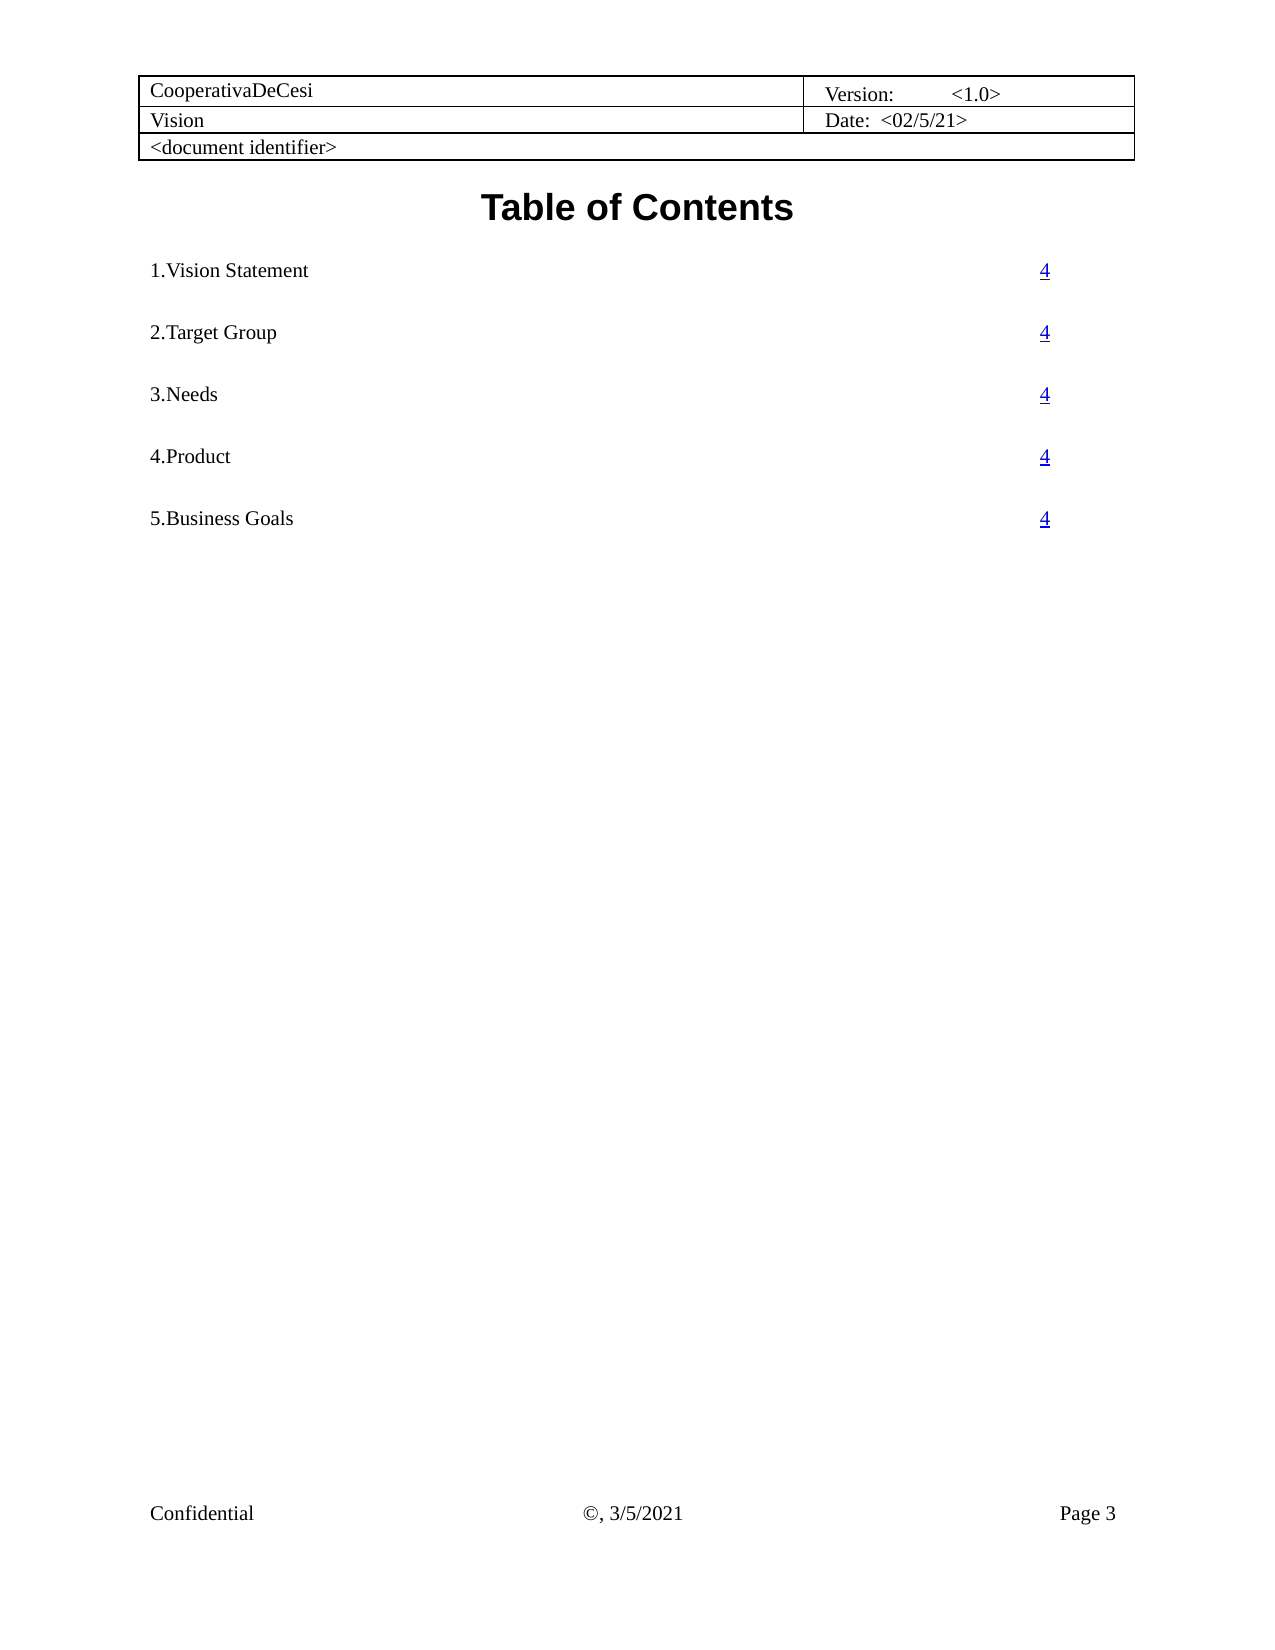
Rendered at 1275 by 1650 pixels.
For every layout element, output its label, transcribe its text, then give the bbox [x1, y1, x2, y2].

text 1. Vision Statement 4 [150, 253, 1050, 284]
text 5. Business Goals 4 [150, 501, 1050, 531]
text 4. Product 4 [150, 439, 1050, 469]
text 2. Target Group 4 [150, 315, 1050, 346]
subtitle Table of Contents [150, 185, 1125, 228]
text 3. Needs 4 [150, 377, 1050, 408]
